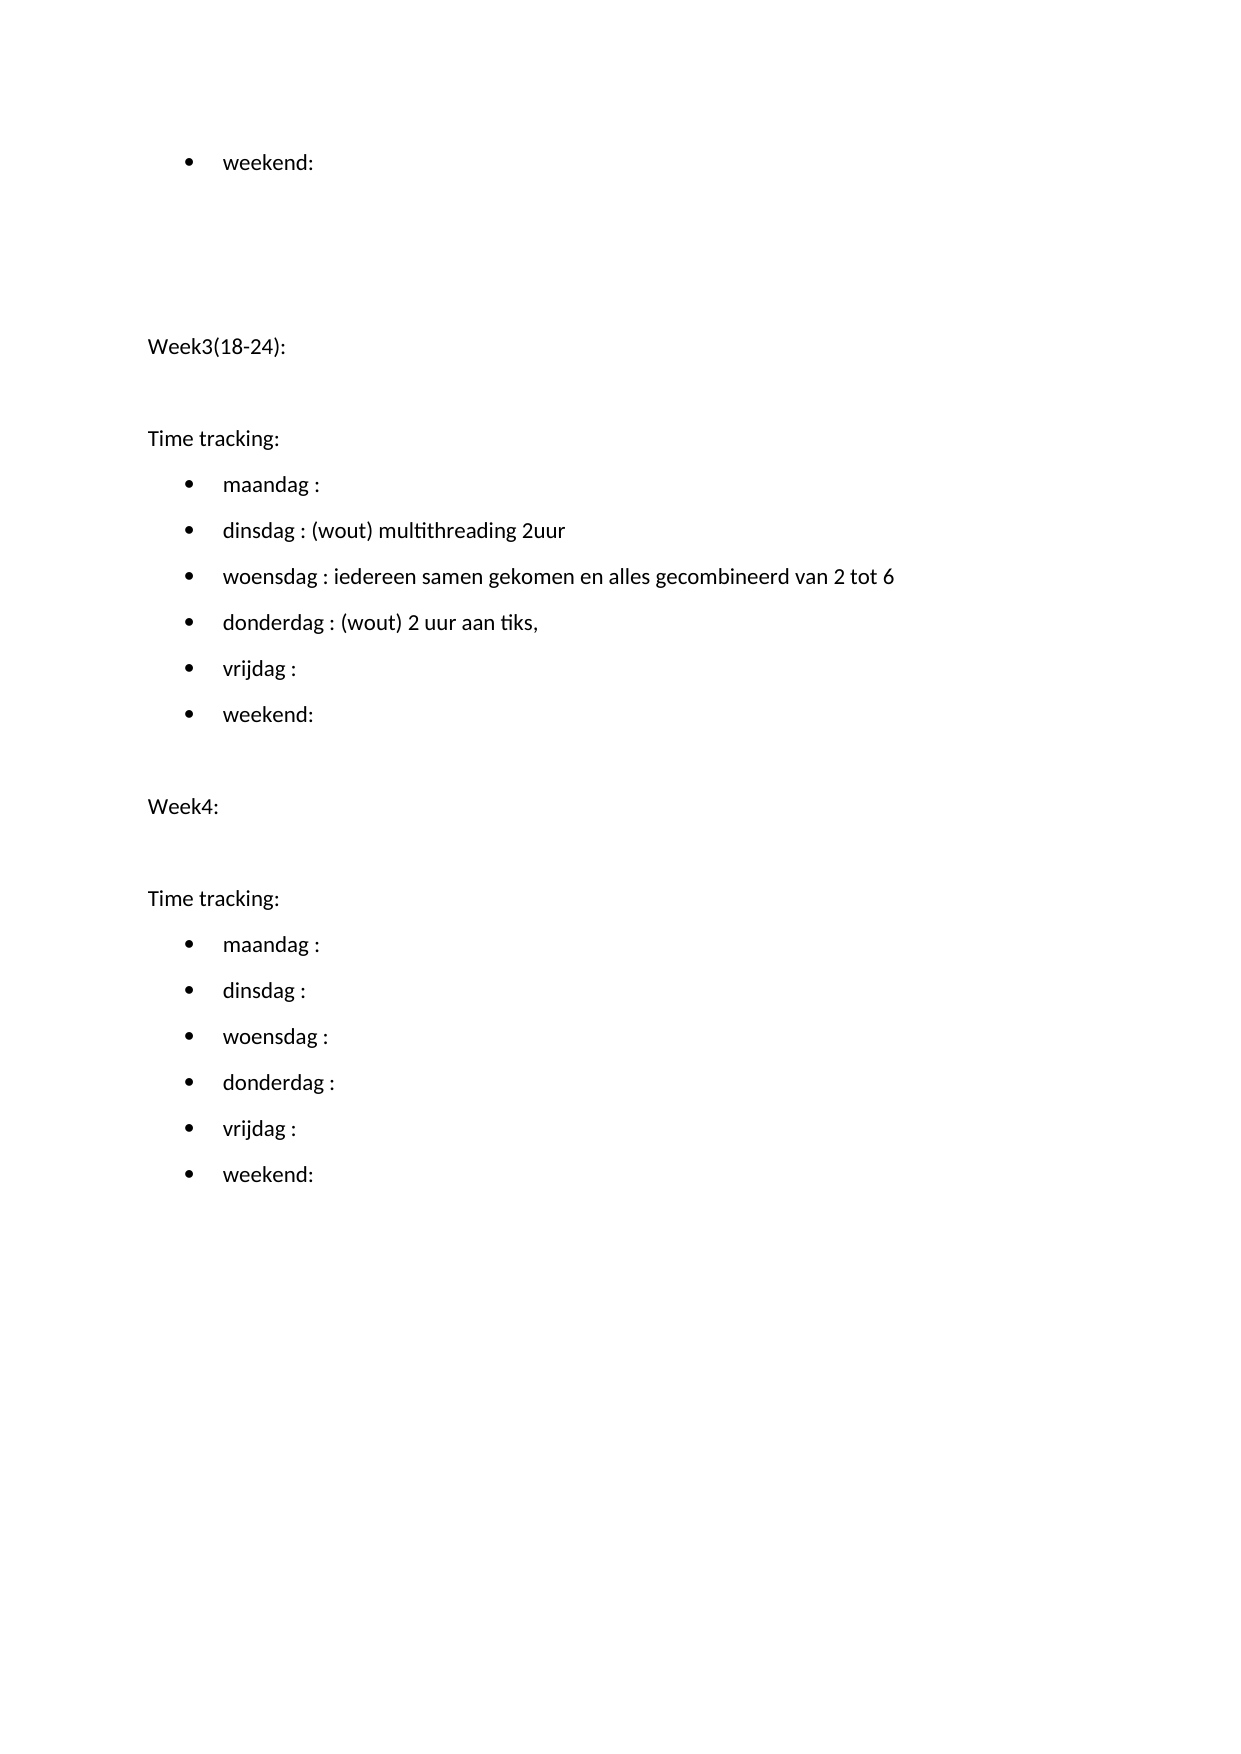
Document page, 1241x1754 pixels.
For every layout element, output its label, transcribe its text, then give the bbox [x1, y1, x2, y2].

list weekend: [185, 148, 1093, 176]
list maandag : [185, 470, 1093, 498]
list maandag : [185, 930, 1093, 958]
list dinsdag : [185, 976, 1093, 1004]
list vrijdag : [185, 654, 1093, 682]
text Time tracking: [148, 424, 1093, 452]
list woensdag : [185, 1022, 1093, 1050]
list dinsdag : (wout) multithreading 2uur [185, 516, 1093, 544]
text Time tracking: [148, 884, 1093, 912]
list weekend: [185, 1161, 1093, 1188]
text Week3(18-24): [148, 332, 1093, 360]
list vrijdag : [185, 1114, 1093, 1142]
text Week4: [148, 792, 1093, 820]
list donderdag : [185, 1068, 1093, 1096]
list woensdag : iedereen samen gekomen en alles gecombineerd van 2 tot 6 [185, 562, 1093, 590]
list donderdag : (wout) 2 uur aan tiks, [185, 608, 1093, 636]
list weekend: [185, 700, 1093, 728]
